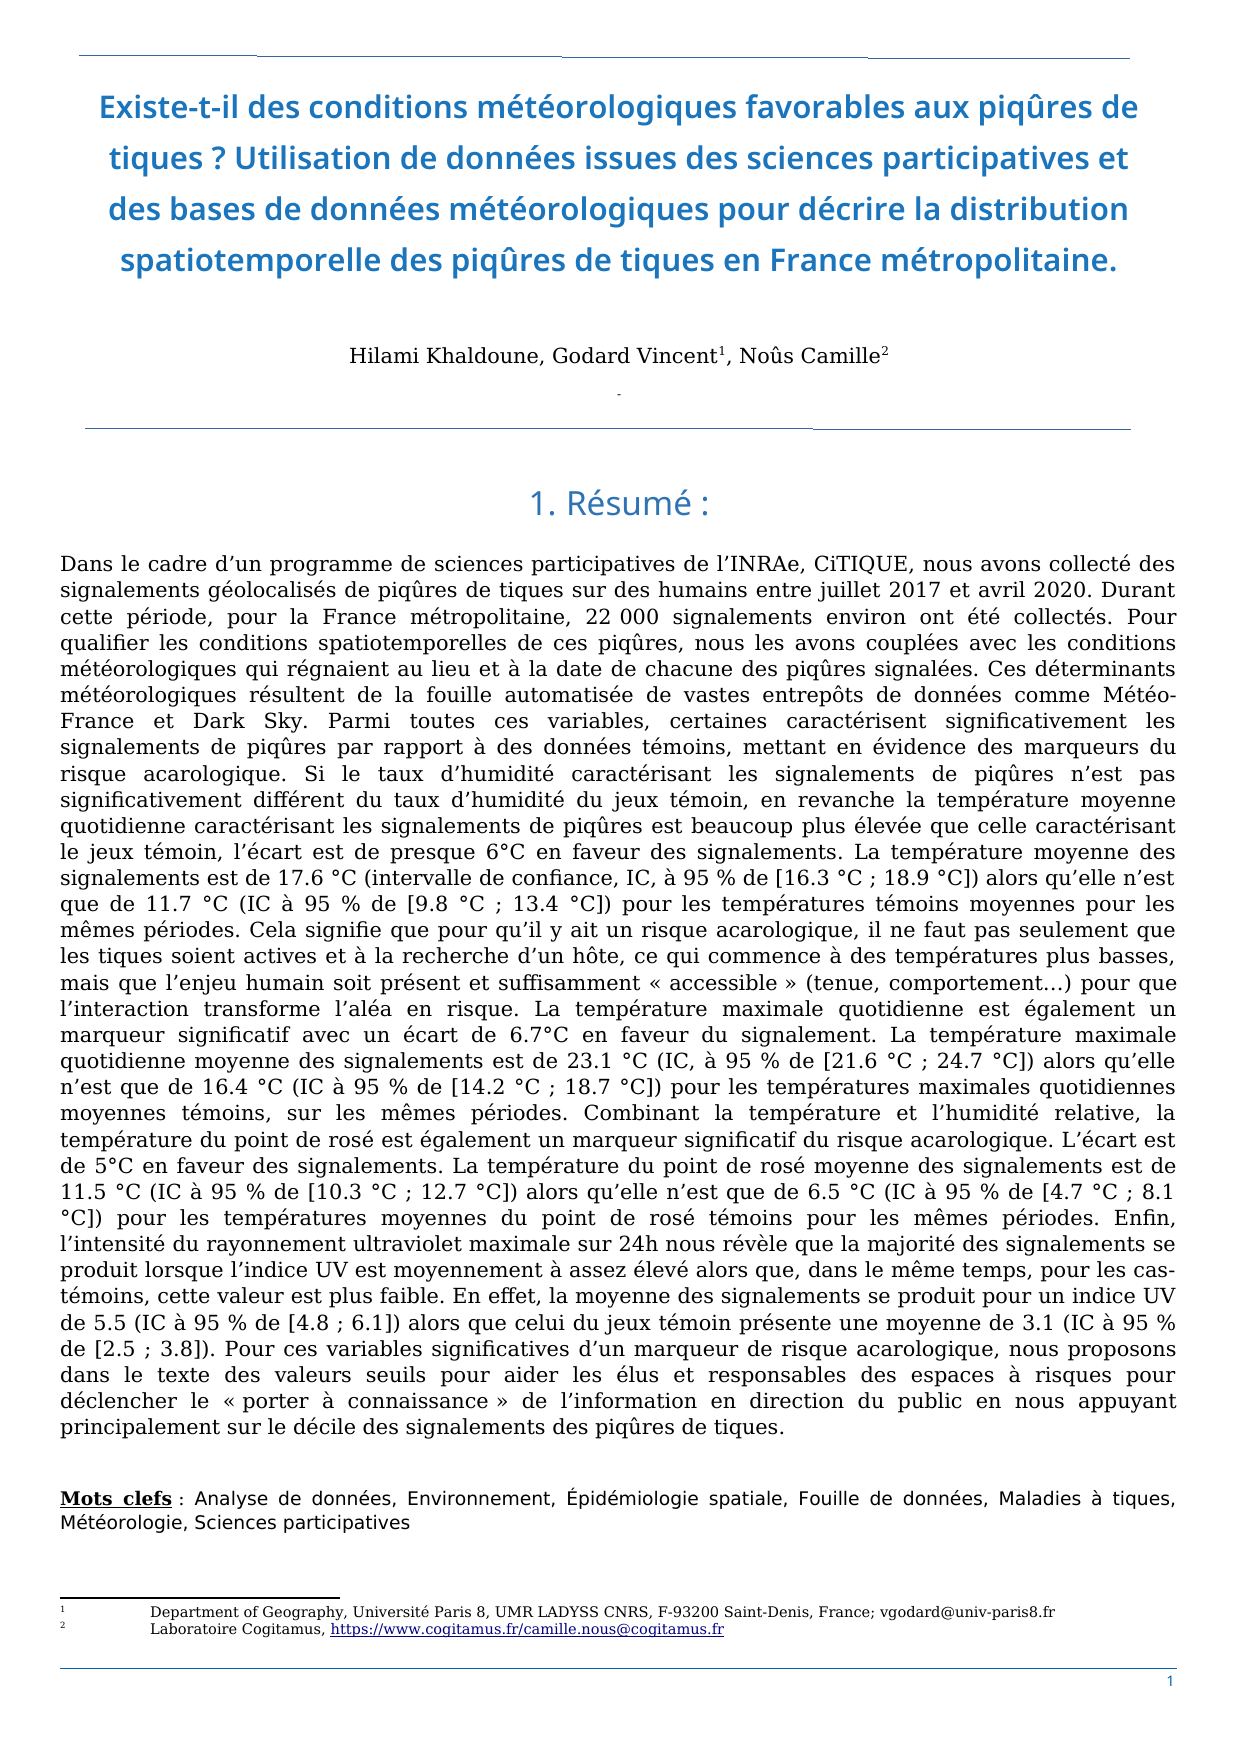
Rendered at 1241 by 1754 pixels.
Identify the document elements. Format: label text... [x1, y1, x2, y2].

title Existe-t-il des conditions météorologiques favorables aux piqûres de tiques ? Utilisation de données issues des sciences participatives et des bases de données météorologiques pour décrire la distribution spatiotemporelle des piqûres de tiques en France métropolitaine. [90, 85, 1147, 281]
text Department of Geography, Université Paris 8, UMR LADYSS CNRS, F-93200 Saint-Denis, France; vgodard@univ-paris8.fr [60, 1604, 1177, 1621]
text Dans le cadre d’un programme de sciences participatives de l’INRAe, CiTIQUE, nous avons collecté des signalements géolocalisés de piqûres de tiques sur des humains entre juillet 2017 et avril 2020. Durant cette période, pour la France métropolitaine, 22 000 signalements environ ont été collectés. Pour qualifier les conditions spatiotemporelles de ces piqûres, nous les avons couplées avec les conditions météorologiques qui régnaient au lieu et à la date de chacune des piqûres signalées. Ces déterminants météorologiques résultent de la fouille automatisée de vastes entrepôts de données comme Météo-France et Dark Sky. Parmi toutes ces variables, certaines caractérisent significativement les signalements de piqûres par rapport à des données témoins, mettant en évidence des marqueurs du risque acarologique. Si le taux d’humidité caractérisant les signalements de piqûres n’est pas significativement différent du taux d’humidité du jeux témoin, en revanche la température moyenne quotidienne caractérisant les signalements de piqûres est beaucoup plus élevée que celle caractérisant le jeux témoin, l’écart est de presque 6°C en faveur des signalements. La température moyenne des signalements est de 17.6 °C (intervalle de confiance, IC, à 95 % de [16.3 °C ; 18.9 °C]) alors qu’elle n’est que de 11.7 °C (IC à 95 % de [9.8 °C ; 13.4 °C]) pour les températures témoins moyennes pour les mêmes périodes. Cela signifie que pour qu’il y ait un risque acarologique, il ne faut pas seulement que les tiques soient actives et à la recherche d’un hôte, ce qui commence à des températures plus basses, mais que l’enjeu humain soit présent et suffisamment « accessible » (tenue, comportement…) pour que l’interaction transforme l’aléa en risque. La température maximale quotidienne est également un marqueur significatif avec un écart de 6.7°C en faveur du signalement. La température maximale quotidienne moyenne des signalements est de 23.1 °C (IC, à 95 % de [21.6 °C ; 24.7 °C]) alors qu’elle n’est que de 16.4 °C (IC à 95 % de [14.2 °C ; 18.7 °C]) pour les températures maximales quotidiennes moyennes témoins, sur les mêmes périodes. Combinant la température et l’humidité relative, la température du point de rosé est également un marqueur significatif du risque acarologique. L’écart est de 5°C en faveur des signalements. La température du point de rosé moyenne des signalements est de 11.5 °C (IC à 95 % de [10.3 °C ; 12.7 °C]) alors qu’elle n’est que de 6.5 °C (IC à 95 % de [4.7 °C ; 8.1 °C]) pour les températures moyennes du point de rosé témoins pour les mêmes périodes. Enfin, l’intensité du rayonnement ultraviolet maximale sur 24h nous révèle que la majorité des signalements se produit lorsque l’indice UV est moyennement à assez élevé alors que, dans le même temps, pour les cas-témoins, cette valeur est plus faible. En effet, la moyenne des signalements se produit pour un indice UV de 5.5 (IC à 95 % de [4.8 ; 6.1]) alors que celui du jeux témoin présente une moyenne de 3.1 (IC à 95 % de [2.5 ; 3.8]). Pour ces variables significatives d’un marqueur de risque acarologique, nous proposons dans le texte des valeurs seuils pour aider les élus et responsables des espaces à risques pour déclencher le « porter à connaissance » de l’information en direction du public en nous appuyant principalement sur le décile des signalements des piqûres de tiques. [60, 552, 1177, 1439]
text - [60, 387, 1177, 412]
text Hilami Khaldoune, Godard Vincent, Noûs Camille [60, 344, 1177, 369]
text Laboratoire Cogitamus, https://www.cogitamus.fr/camille.nous@cogitamus.fr [60, 1621, 1177, 1638]
subtitle Résumé : [60, 479, 1177, 525]
text Mots clefs : Analyse de données, Environnement, Épidémiologie spatiale, Fouille de données, Maladies à tiques, Météorologie, Sciences participatives [60, 1488, 1177, 1534]
